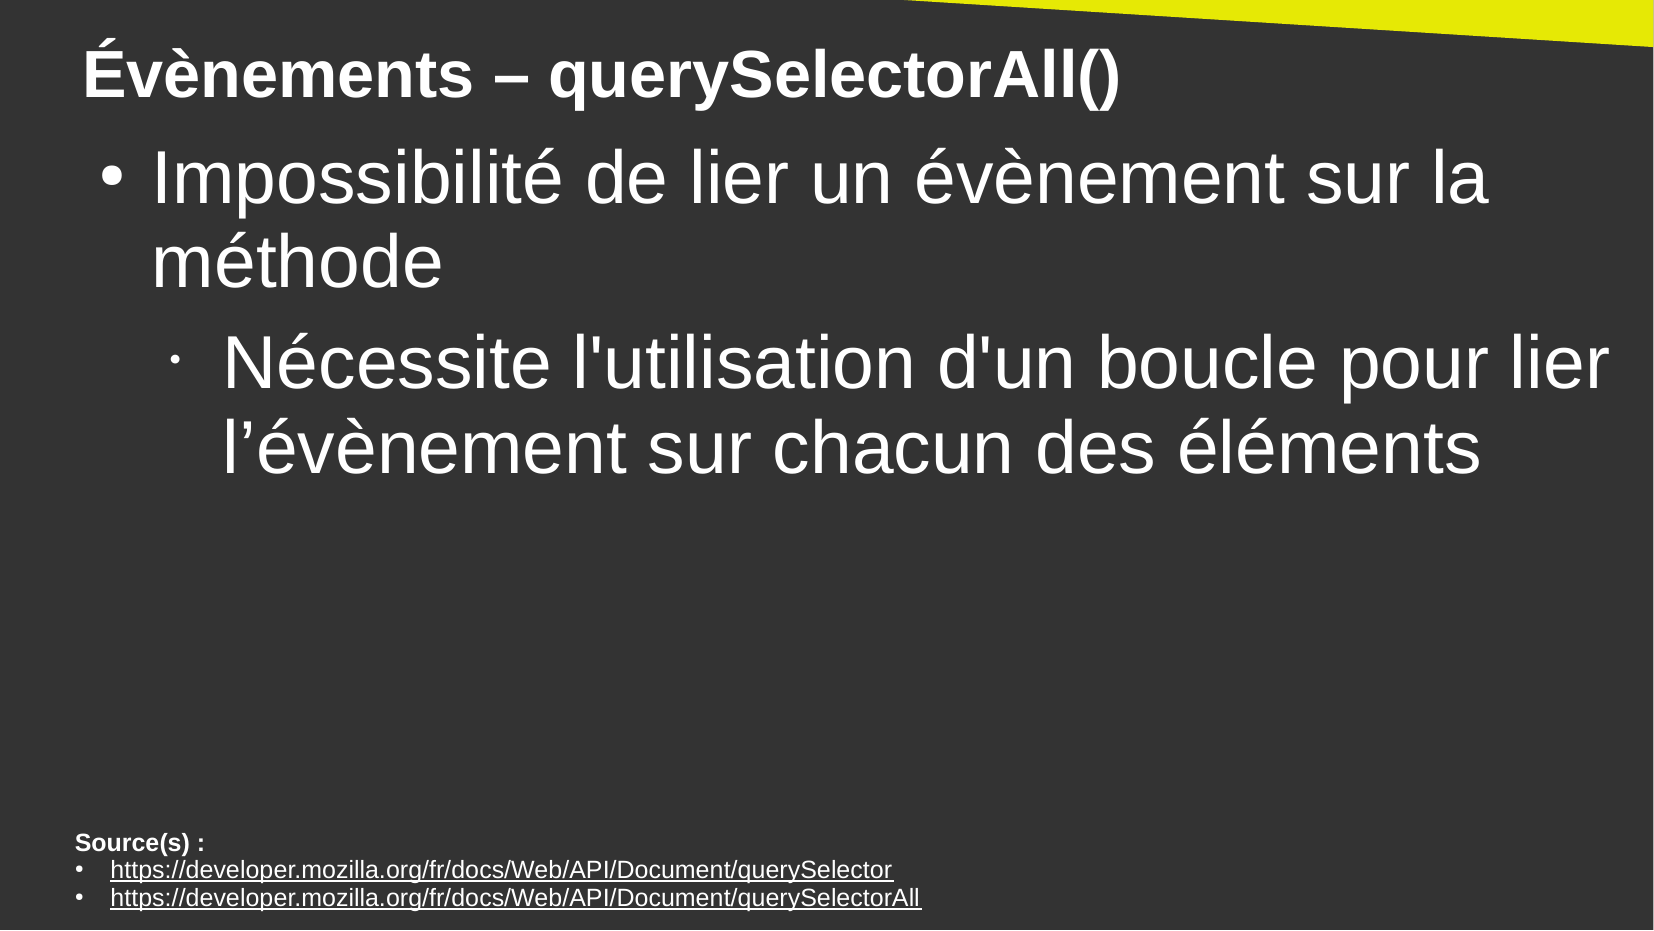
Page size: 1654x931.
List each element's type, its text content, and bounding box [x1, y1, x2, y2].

text_box [904, 0, 1654, 48]
list Impossibilité de lier un évènement sur la méthode Nécessite l'utilisation d'un boucle pour lier l’évènement sur chacun des éléments [80, 135, 1620, 544]
title Évènements – querySelectorAll() [82, 37, 1571, 114]
text_box Source(s) : https://developer.mozilla.org/fr/docs/Web/API/Document/querySelector https://developer.mozilla.org/fr/docs/Web/API/Document/querySelectorAll [60, 820, 1583, 920]
